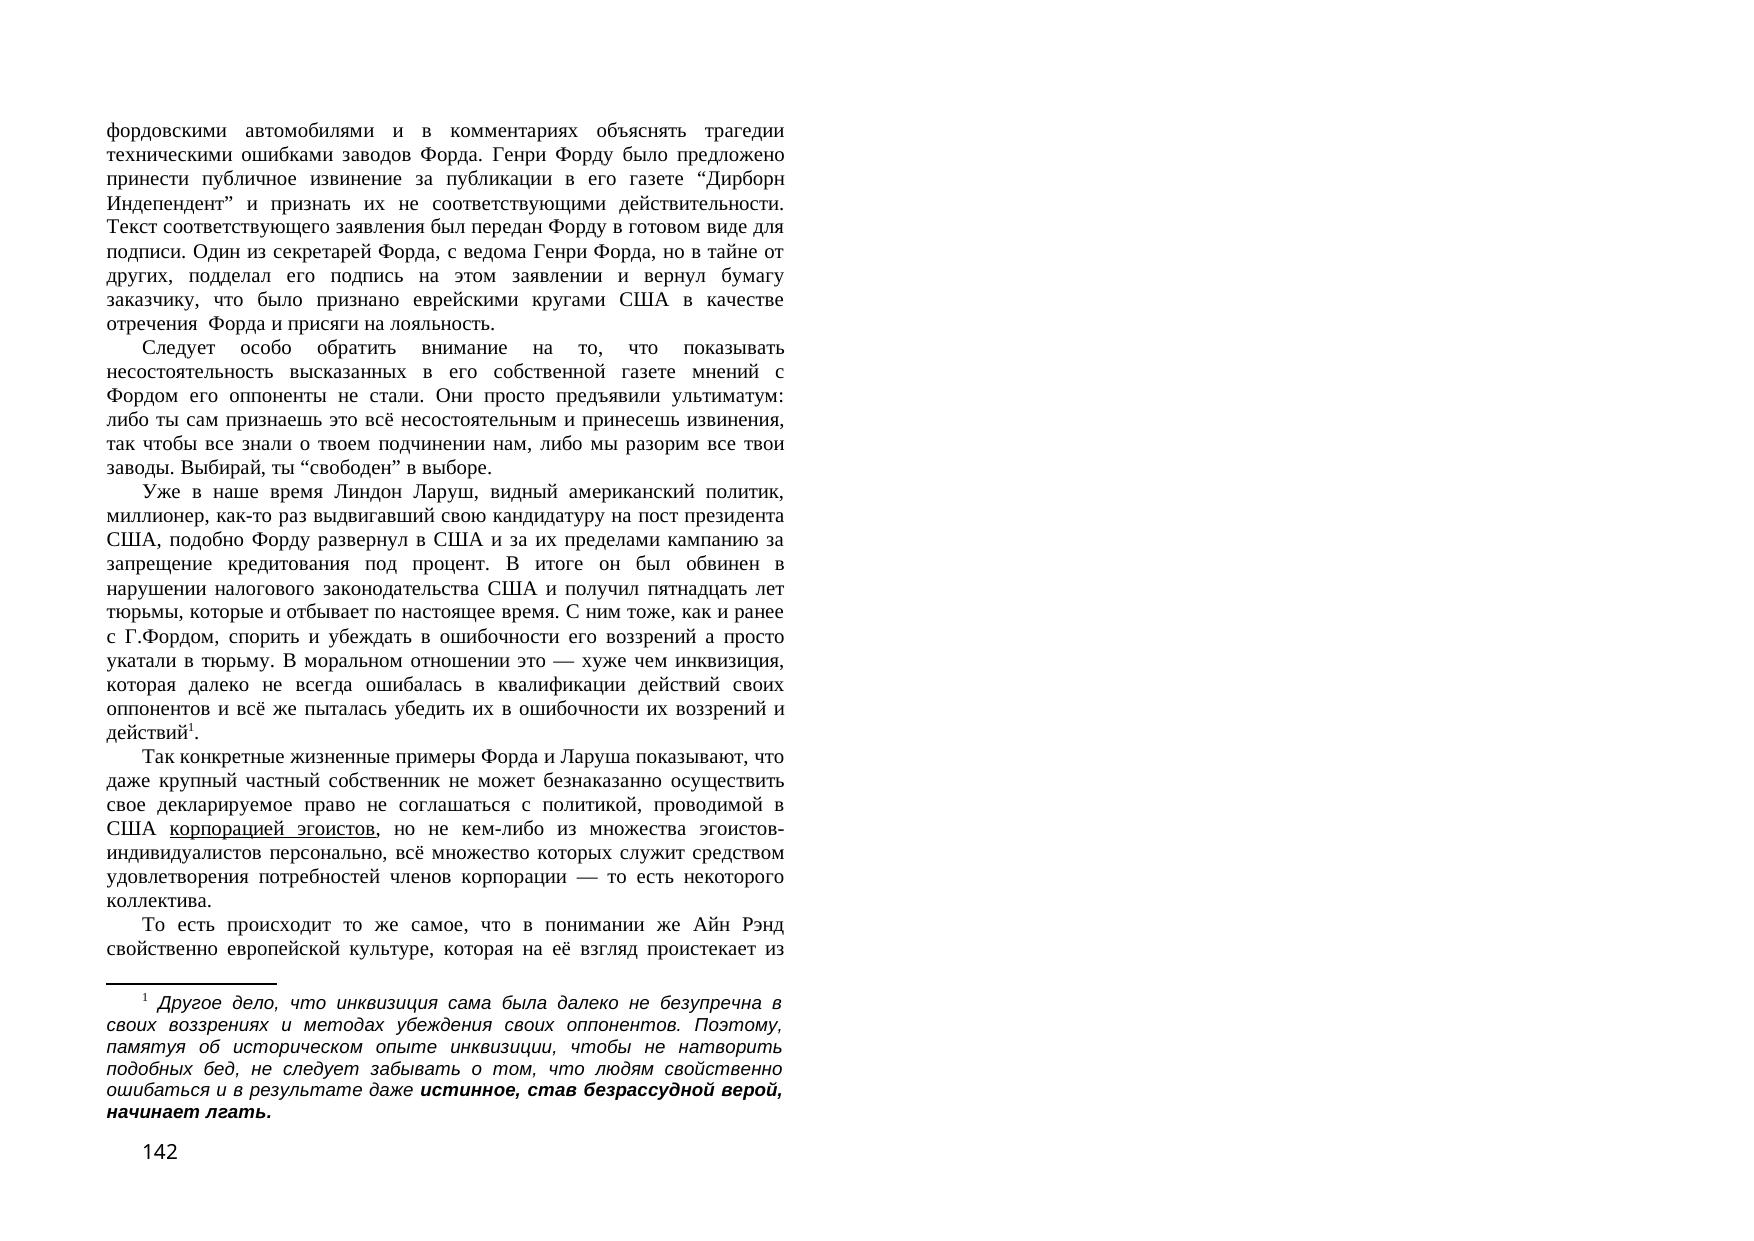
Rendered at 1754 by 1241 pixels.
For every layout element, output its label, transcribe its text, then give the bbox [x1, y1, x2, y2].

text Так конкретные жизненные примеры Форда и Ларуша показывают, что даже крупный частный собственник не может безнаказанно осуществить свое декларируемое право не соглашаться с политикой, проводимой в США корпорацией эгоистов, но не кем-либо из множества эгоистов-индивидуалистов персонально, всё множество которых служит средством удовлетворения потребностей членов корпорации — то есть некоторого коллектива. [106, 744, 785, 912]
text фордовскими автомобилями и в комментариях объяснять трагедии техническими ошибками заводов Форда. Генри Форду было предложено принести публичное извинение за публикации в его газете “Дирборн Индепендент” и признать их не соответствующими действительности. Текст соответствующего заявления был передан Форду в готовом виде для подписи. Один из секретарей Форда, с ведома Генри Форда, но в тайне от других, подделал его подпись на этом заявлении и вернул бумагу заказчику, что было признано еврейскими кругами США в качестве отречения Форда и присяги на лояльность. [106, 118, 785, 335]
text Другое дело, что инквизиция сама была далеко не безупречна в своих воззрениях и методах убеждения своих оппонентов. Поэтому, памятуя об историческом опыте инквизиции, чтобы не натворить подобных бед, не следует забывать о том, что людям свойственно ошибаться и в результате даже истинное, став безрассудной верой, начинает лгать. [106, 990, 785, 1122]
text Уже в наше время Линдон Ларуш, видный американский политик, миллионер, как-то раз выдвигавший свою кандидатуру на пост президента США, подобно Форду развернул в США и за их пределами кампанию за запрещение кредитования под процент. В итоге он был обвинен в нарушении налогового законодательства США и получил пятнадцать лет тюрьмы, которые и отбывает по настоящее время. С ним тоже, как и ранее с Г.Фордом, спорить и убеждать в ошибочности его воззрений а просто укатали в тюрьму. В моральном отношении это — хуже чем инквизиция, которая далеко не всегда ошибалась в квалификации действий своих оппонентов и всё же пыталась убедить их в ошибочности их воззрений и действий. [106, 479, 785, 744]
text Следует особо обратить внимание на то, что показывать несостоятельность высказанных в его собственной газете мнений с Фордом его оппоненты не стали. Они просто предъявили ультиматум: либо ты сам признаешь это всё несостоятельным и принесешь извинения, так чтобы все знали о твоем подчинении нам, либо мы разорим все твои заводы. Выбирай, ты “свободен” в выборе. [106, 335, 785, 479]
text То есть происходит то же самое, что в понимании же Айн Рэнд свойственно европейской культуре, которая на её взгляд проистекает из [106, 912, 785, 960]
